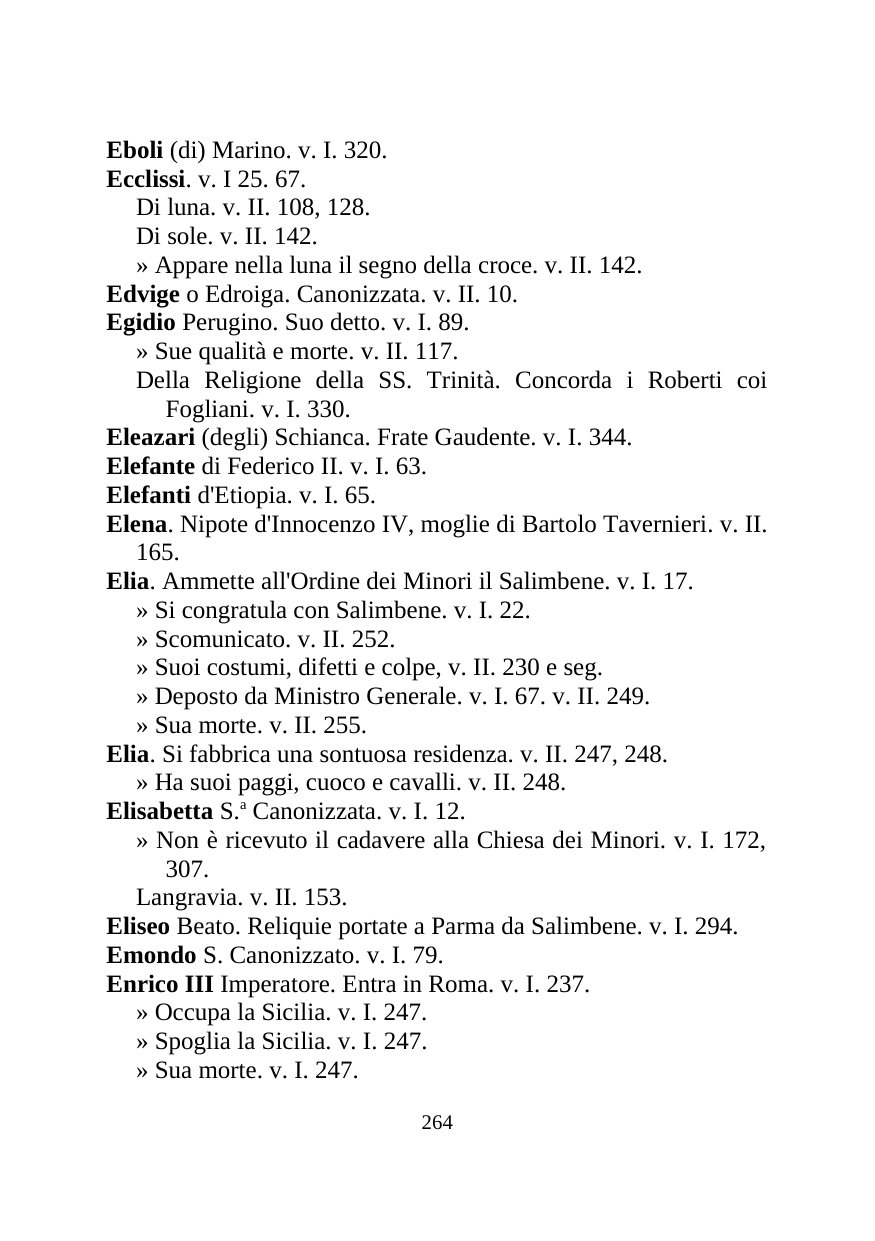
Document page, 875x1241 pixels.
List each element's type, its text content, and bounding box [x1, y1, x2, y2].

text » Spoglia la Sicilia. v. I. 247. [136, 1026, 768, 1055]
text Della Religione della SS. Trinità. Concorda i Roberti coi Fogliani. v. I. 330. [136, 365, 768, 422]
text » Occupa la Sicilia. v. I. 247. [136, 997, 768, 1026]
text » Si congratula con Salimbene. v. I. 22. [136, 595, 768, 624]
text Ecclissi. v. I 25. 67. [106, 164, 768, 192]
text Di sole. v. II. 142. [136, 221, 768, 250]
text Eleazari (degli) Schianca. Frate Gaudente. v. I. 344. [106, 422, 768, 451]
text Eliseo Beato. Reliquie portate a Parma da Salimbene. v. I. 294. [106, 911, 768, 940]
text Elia. Si fabbrica una sontuosa residenza. v. II. 247, 248. [106, 739, 768, 767]
text Emondo S. Canonizzato. v. I. 79. [106, 940, 768, 969]
text Di luna. v. II. 108, 128. [136, 192, 768, 221]
text » Deposto da Ministro Generale. v. I. 67. v. II. 249. [136, 681, 768, 710]
text » Non è ricevuto il cadavere alla Chiesa dei Minori. v. I. 172, 307. [136, 825, 768, 882]
text » Sua morte. v. I. 247. [136, 1055, 768, 1084]
text Edvige o Edroiga. Canonizzata. v. II. 10. [106, 279, 768, 307]
text Egidio Perugino. Suo detto. v. I. 89. [106, 307, 768, 336]
text Elefante di Federico II. v. I. 63. [106, 451, 768, 480]
text » Scomunicato. v. II. 252. [136, 624, 768, 652]
text Elena. Nipote d'Innocenzo IV, moglie di Bartolo Tavernieri. v. II. 165. [106, 509, 768, 566]
text Elia. Ammette all'Ordine dei Minori il Salimbene. v. I. 17. [106, 566, 768, 595]
text » Appare nella luna il segno della croce. v. II. 142. [136, 250, 768, 279]
text » Suoi costumi, difetti e colpe, v. II. 230 e seg. [136, 652, 768, 681]
text » Ha suoi paggi, cuoco e cavalli. v. II. 248. [136, 767, 768, 796]
text Langravia. v. II. 153. [136, 882, 768, 911]
text Elefanti d'Etiopia. v. I. 65. [106, 480, 768, 509]
text Enrico III Imperatore. Entra in Roma. v. I. 237. [106, 969, 768, 997]
text » Sua morte. v. II. 255. [136, 710, 768, 739]
text Elisabetta S.a Canonizzata. v. I. 12. [106, 796, 768, 825]
text » Sue qualità e morte. v. II. 117. [136, 336, 768, 365]
text Eboli (di) Marino. v. I. 320. [106, 135, 768, 164]
